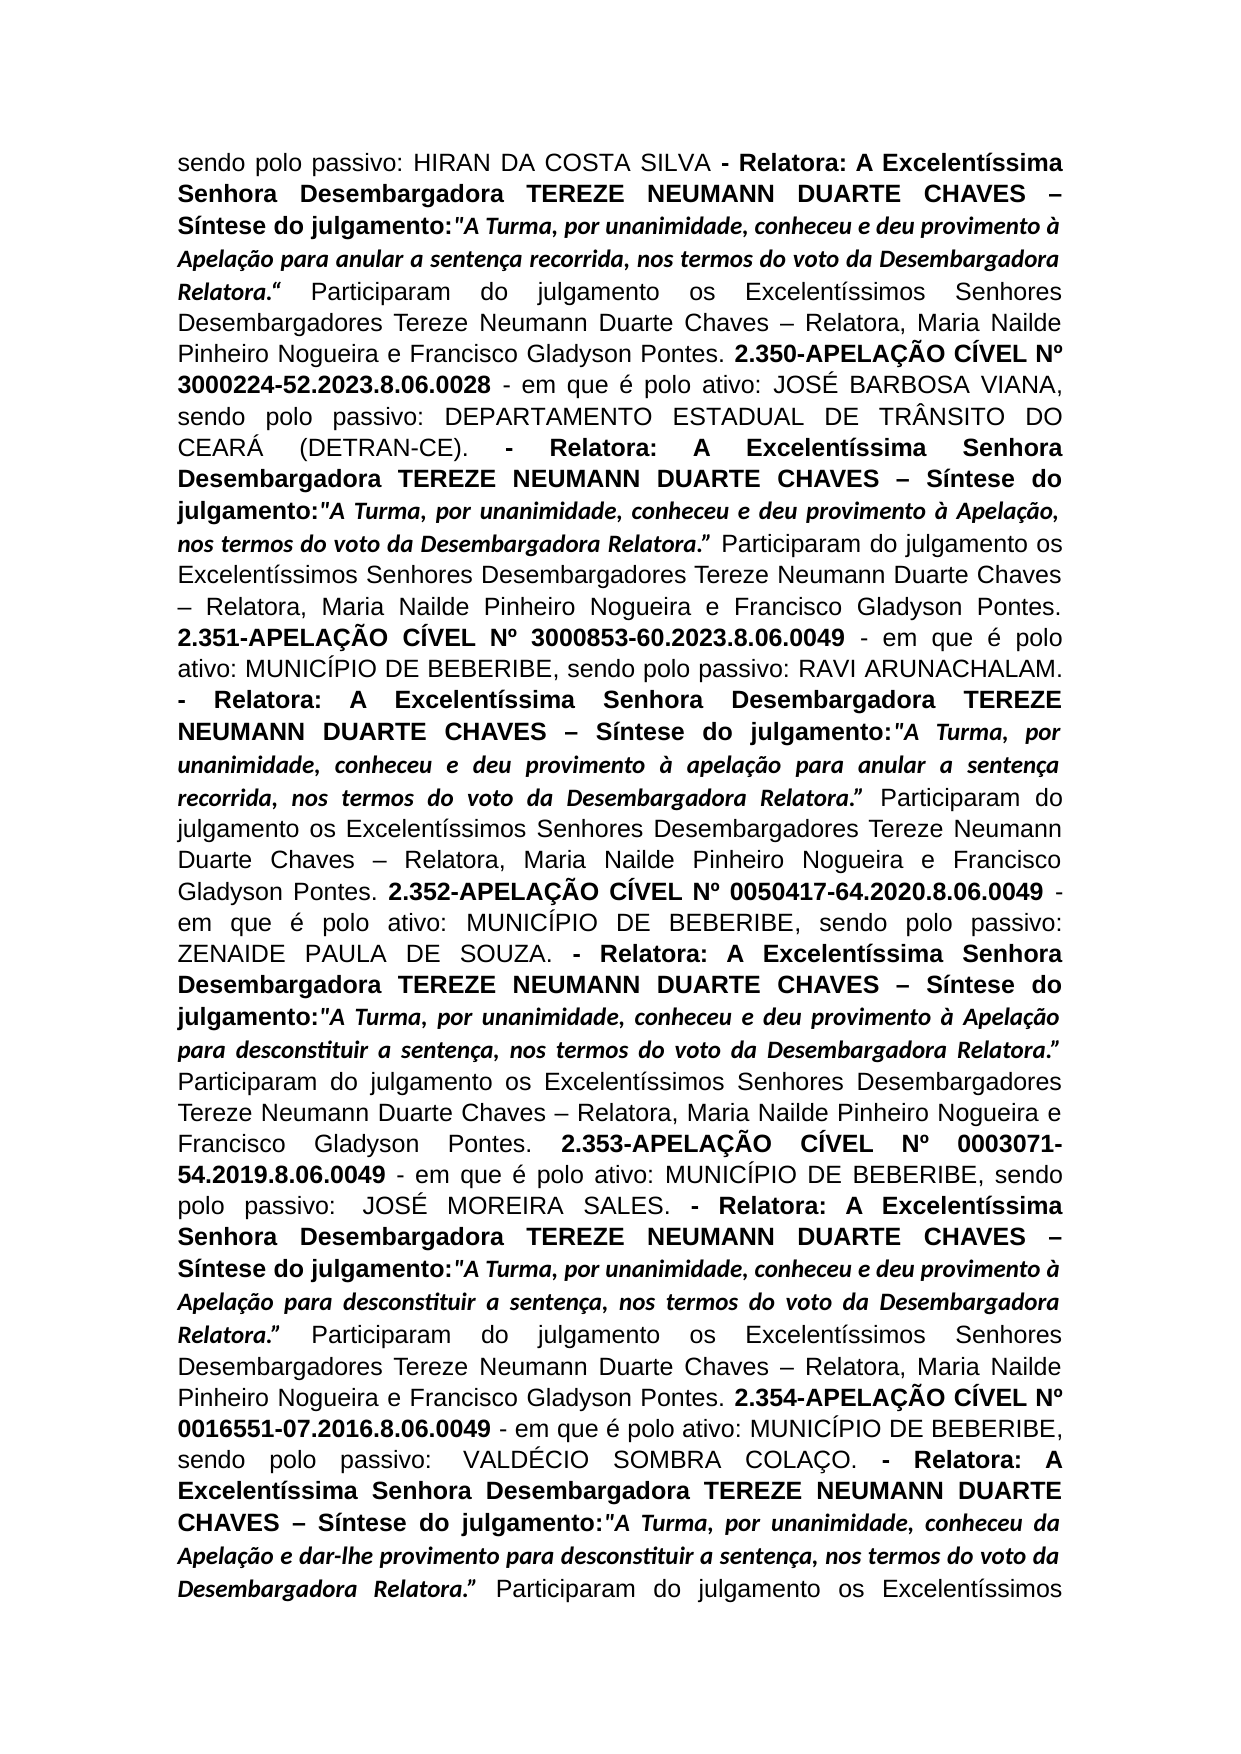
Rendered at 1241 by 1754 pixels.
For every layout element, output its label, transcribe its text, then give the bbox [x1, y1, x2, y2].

text sendo polo passivo: HIRAN DA COSTA SILVA - Relatora: A Excelentíssima Senhora Desembargadora TEREZE NEUMANN DUARTE CHAVES – Síntese do julgamento:"A Turma, por unanimidade, conheceu e deu provimento à Apelação para anular a sentença recorrida, nos termos do voto da Desembargadora Relatora.“ Participaram do julgamento os Excelentíssimos Senhores Desembargadores Tereze Neumann Duarte Chaves – Relatora, Maria Nailde Pinheiro Nogueira e Francisco Gladyson Pontes. 2.350-APELAÇÃO CÍVEL Nº 3000224-52.2023.8.06.0028 - em que é polo ativo: JOSÉ BARBOSA VIANA, sendo polo passivo: DEPARTAMENTO ESTADUAL DE TRÂNSITO DO CEARÁ (DETRAN-CE). - Relatora: A Excelentíssima Senhora Desembargadora TEREZE NEUMANN DUARTE CHAVES – Síntese do julgamento:"A Turma, por unanimidade, conheceu e deu provimento à Apelação, nos termos do voto da Desembargadora Relatora.” Participaram do julgamento os Excelentíssimos Senhores Desembargadores Tereze Neumann Duarte Chaves – Relatora, Maria Nailde Pinheiro Nogueira e Francisco Gladyson Pontes. 2.351-APELAÇÃO CÍVEL Nº 3000853-60.2023.8.06.0049 - em que é polo ativo: MUNICÍPIO DE BEBERIBE, sendo polo passivo: RAVI ARUNACHALAM. - Relatora: A Excelentíssima Senhora Desembargadora TEREZE NEUMANN DUARTE CHAVES – Síntese do julgamento:"A Turma, por unanimidade, conheceu e deu provimento à apelação para anular a sentença recorrida, nos termos do voto da Desembargadora Relatora.” Participaram do julgamento os Excelentíssimos Senhores Desembargadores Tereze Neumann Duarte Chaves – Relatora, Maria Nailde Pinheiro Nogueira e Francisco Gladyson Pontes. 2.352-APELAÇÃO CÍVEL Nº 0050417-64.2020.8.06.0049 - em que é polo ativo: MUNICÍPIO DE BEBERIBE, sendo polo passivo: ZENAIDE PAULA DE SOUZA. - Relatora: A Excelentíssima Senhora Desembargadora TEREZE NEUMANN DUARTE CHAVES – Síntese do julgamento:"A Turma, por unanimidade, conheceu e deu provimento à Apelação para desconstituir a sentença, nos termos do voto da Desembargadora Relatora.” Participaram do julgamento os Excelentíssimos Senhores Desembargadores Tereze Neumann Duarte Chaves – Relatora, Maria Nailde Pinheiro Nogueira e Francisco Gladyson Pontes. 2.353-APELAÇÃO CÍVEL Nº 0003071-54.2019.8.06.0049 - em que é polo ativo: MUNICÍPIO DE BEBERIBE, sendo polo passivo: JOSÉ MOREIRA SALES. - Relatora: A Excelentíssima Senhora Desembargadora TEREZE NEUMANN DUARTE CHAVES – Síntese do julgamento:"A Turma, por unanimidade, conheceu e deu provimento à Apelação para desconstituir a sentença, nos termos do voto da Desembargadora Relatora.” Participaram do julgamento os Excelentíssimos Senhores Desembargadores Tereze Neumann Duarte Chaves – Relatora, Maria Nailde Pinheiro Nogueira e Francisco Gladyson Pontes. 2.354-APELAÇÃO CÍVEL Nº 0016551-07.2016.8.06.0049 - em que é polo ativo: MUNICÍPIO DE BEBERIBE, sendo polo passivo: VALDÉCIO SOMBRA COLAÇO. - Relatora: A Excelentíssima Senhora Desembargadora TEREZE NEUMANN DUARTE CHAVES – Síntese do julgamento:"A Turma, por unanimidade, conheceu da Apelação e dar-lhe provimento para desconstituir a sentença, nos termos do voto da Desembargadora Relatora.” Participaram do julgamento os Excelentíssimos [177, 148, 1063, 1603]
